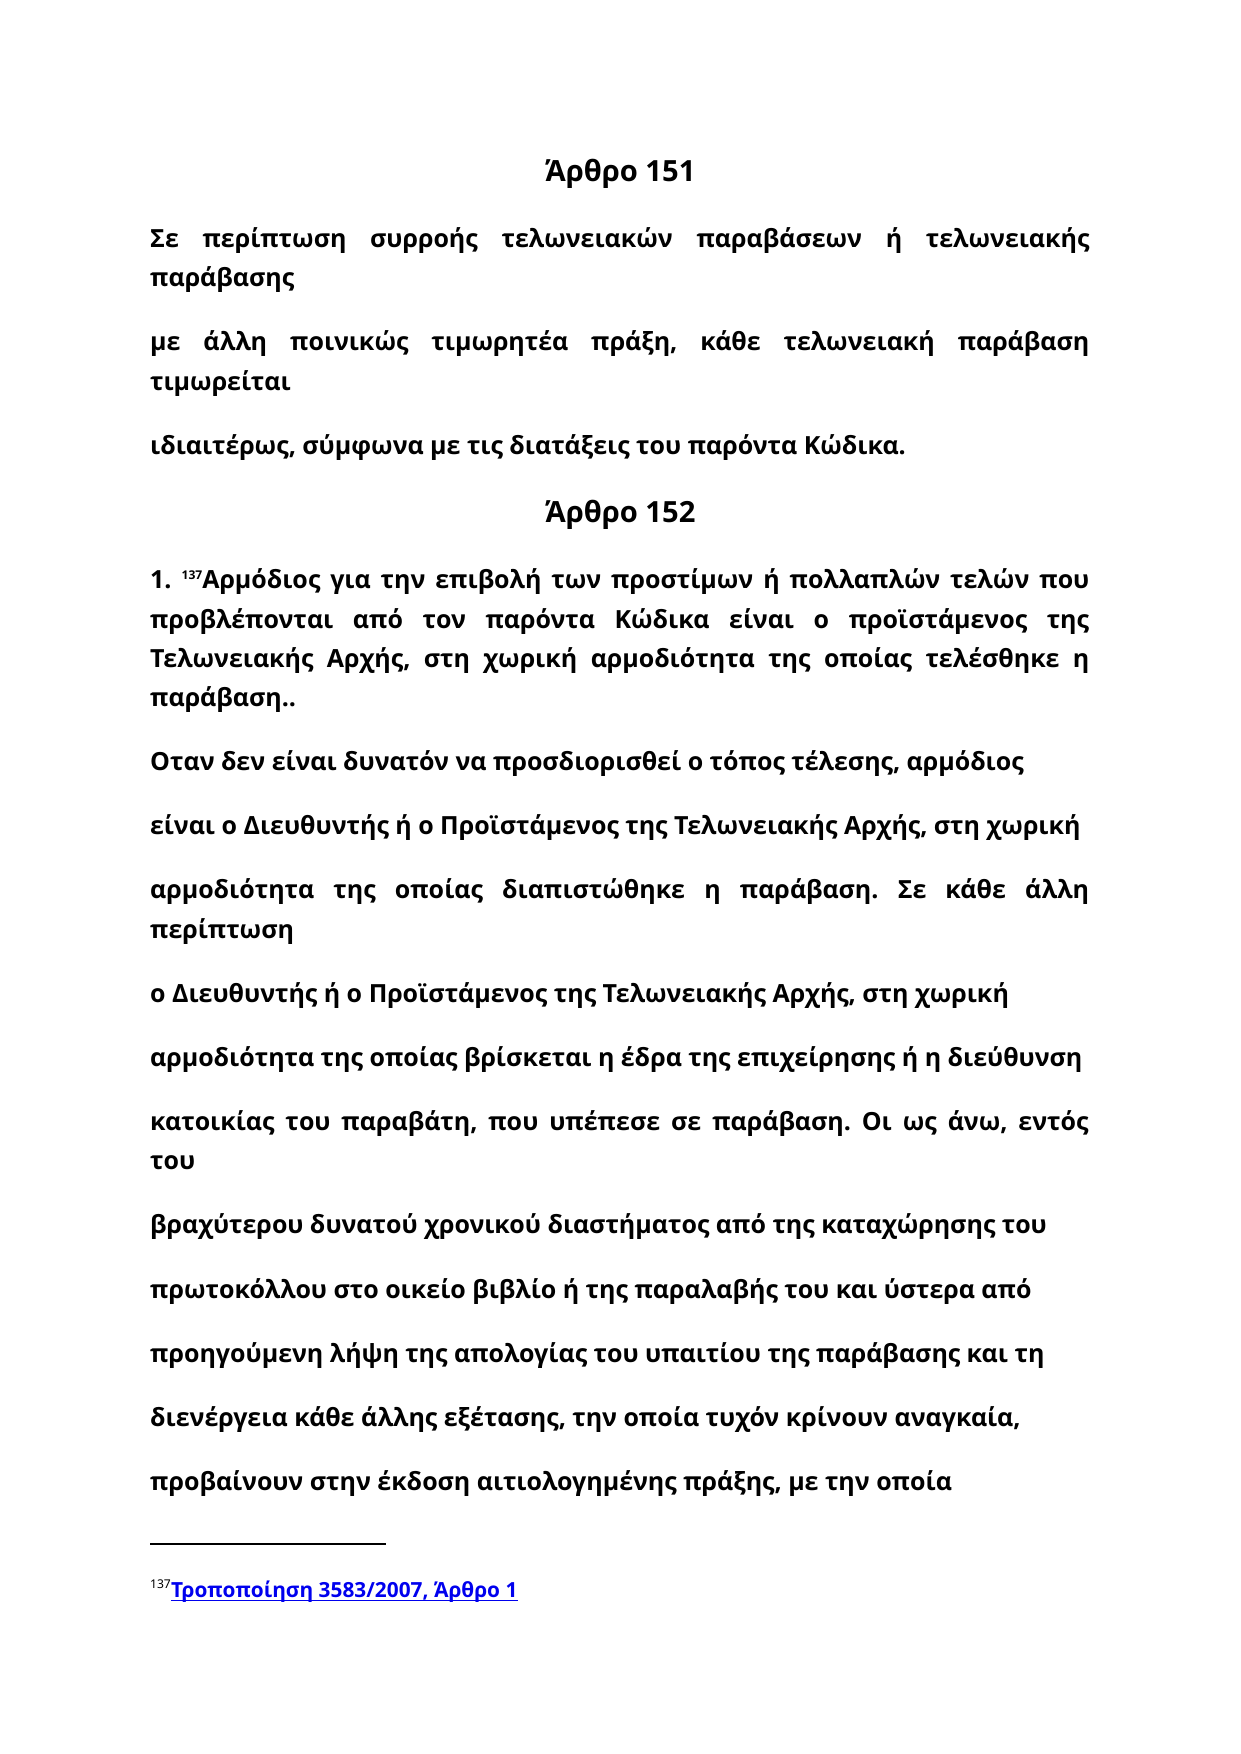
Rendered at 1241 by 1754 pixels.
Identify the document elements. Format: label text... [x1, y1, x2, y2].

text Οταν δεν είναι δυνατόν να προσδιορισθεί ο τόπος τέλεσης, αρμόδιος [150, 744, 1090, 778]
text ιδιαιτέρως, σύμφωνα με τις διατάξεις του παρόντα Κώδικα. [150, 427, 1090, 461]
subtitle Άρθρο 152 [150, 491, 1090, 531]
text με άλλη ποινικώς τιμωρητέα πράξη, κάθε τελωνειακή παράβαση τιμωρείται [150, 324, 1090, 397]
subtitle Άρθρο 151 [150, 150, 1090, 190]
text ο Διευθυντής ή ο Προϊστάμενος της Τελωνειακής Αρχής, στη χωρική [150, 975, 1090, 1009]
text βραχύτερου δυνατού χρονικού διαστήματος από της καταχώρησης του [150, 1207, 1090, 1241]
text προβαίνουν στην έκδοση αιτιολογημένης πράξης, με την οποία [150, 1464, 1090, 1498]
text κατοικίας του παραβάτη, που υπέπεσε σε παράβαση. Οι ως άνω, εντός του [150, 1104, 1090, 1177]
text πρωτοκόλλου στο οικείο βιβλίο ή της παραλαβής του και ύστερα από [150, 1271, 1090, 1305]
text Σε περίπτωση συρροής τελωνειακών παραβάσεων ή τελωνειακής παράβασης [150, 221, 1090, 294]
text αρμοδιότητα της οποίας διαπιστώθηκε η παράβαση. Σε κάθε άλλη περίπτωση [150, 872, 1090, 945]
text διενέργεια κάθε άλλης εξέτασης, την οποία τυχόν κρίνουν αναγκαία, [150, 1399, 1090, 1434]
text Τροποποίηση 3583/2007, Άρθρο 1 [150, 1576, 1090, 1604]
text είναι ο Διευθυντής ή ο Προϊστάμενος της Τελωνειακής Αρχής, στη χωρική [150, 808, 1090, 842]
text 1. Αρμόδιος για την επιβολή των προστίμων ή πολλαπλών τελών που προβλέπονται από τον παρόντα Κώδικα είναι ο προϊστάμενος της Τελωνειακής Αρχής, στη χωρική αρμοδιότητα της οποίας τελέσθηκε η παράβαση.. [150, 562, 1090, 714]
text αρμοδιότητα της οποίας βρίσκεται η έδρα της επιχείρησης ή η διεύθυνση [150, 1039, 1090, 1074]
text προηγούμενη λήψη της απολογίας του υπαιτίου της παράβασης και τη [150, 1335, 1090, 1369]
